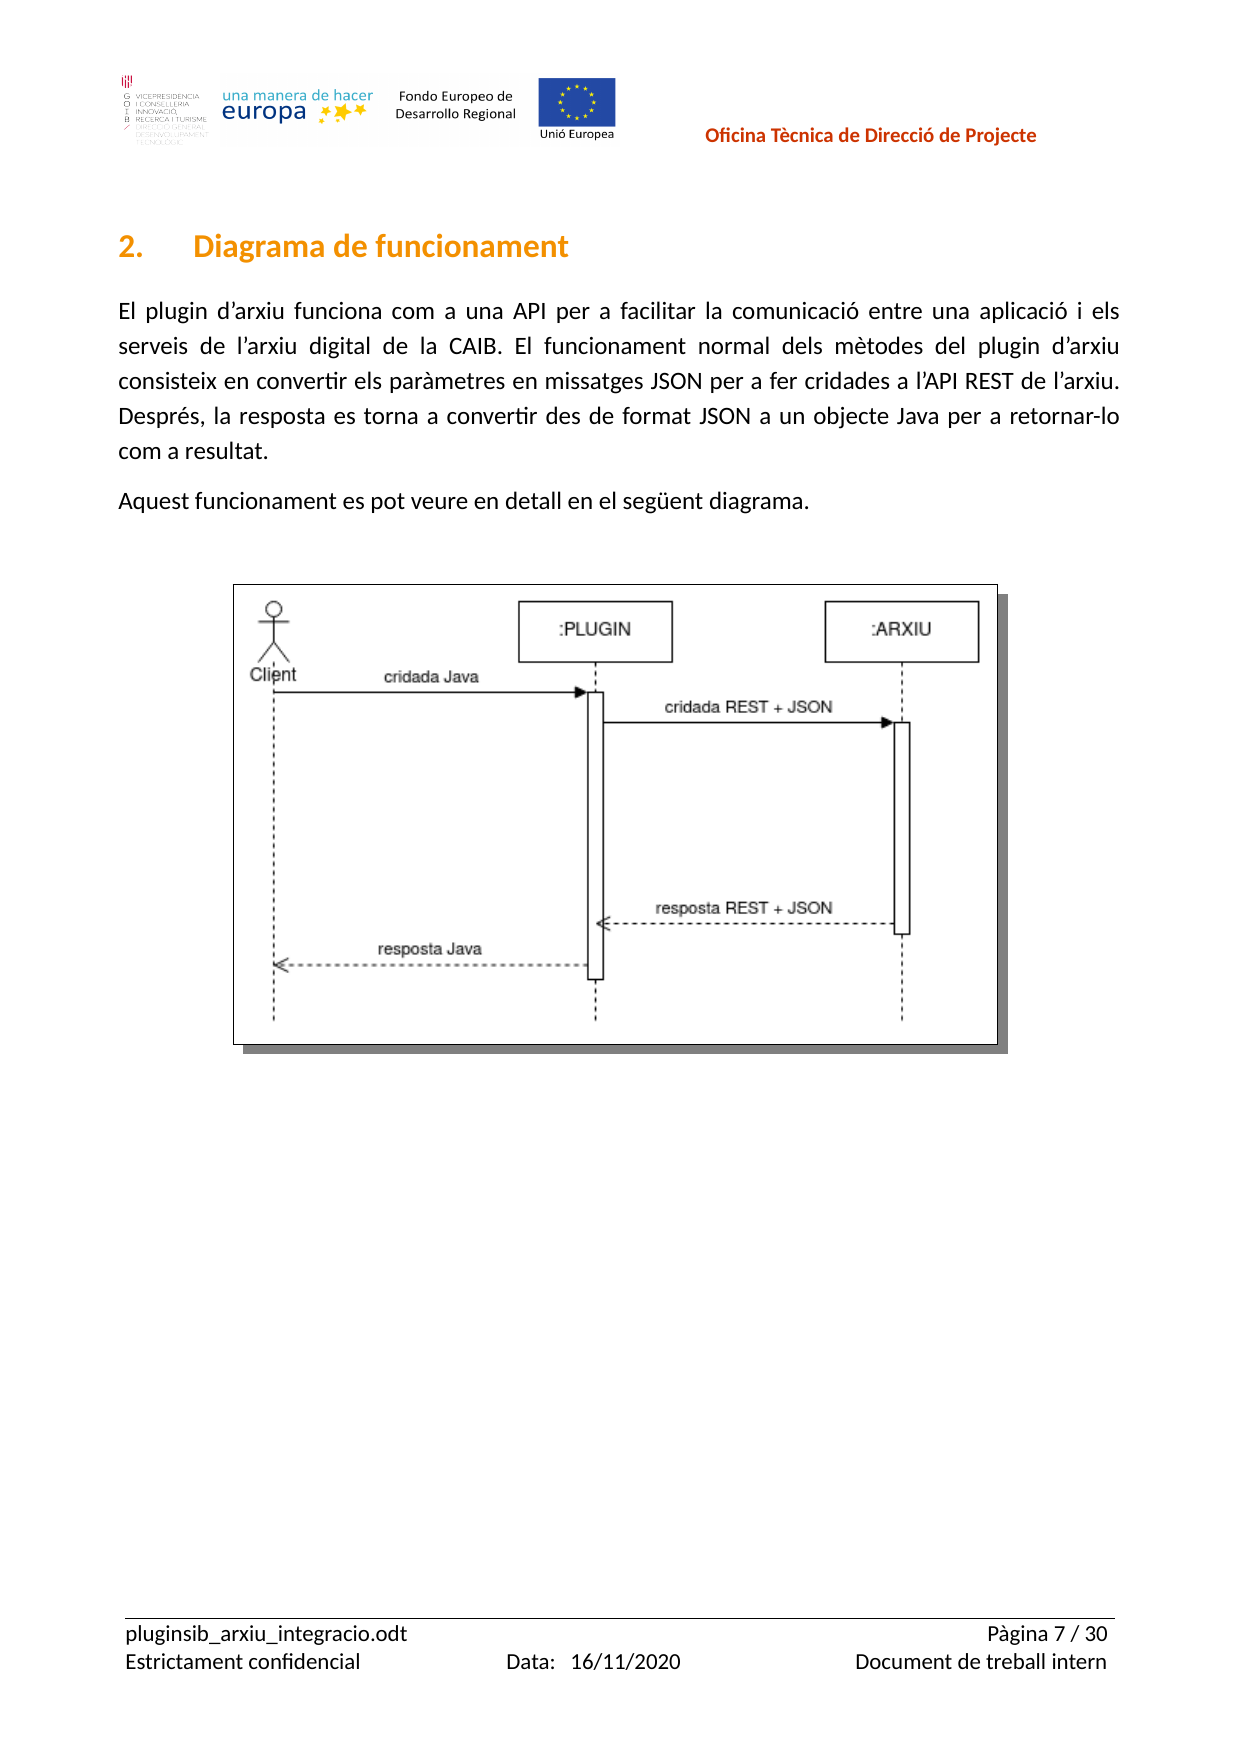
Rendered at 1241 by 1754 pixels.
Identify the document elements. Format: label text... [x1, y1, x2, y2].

text Aquest funcionament es pot veure en detall en el següent diagrama. [118, 485, 1122, 515]
picture [219, 73, 621, 147]
picture [235, 587, 995, 1041]
picture [118, 73, 213, 147]
subtitle Diagrama de funcionament [118, 225, 1122, 266]
text El plugin d’arxiu funciona com a una API per a facilitar la comunicació entre una aplicació i els serveis de l’arxiu digital de la CAIB. El funcionament normal dels mètodes del plugin d’arxiu consisteix en convertir els paràmetres en missatges JSON per a fer cridades a l’API REST de l’arxiu. Després, la resposta es torna a convertir des de format JSON a un objecte Java per a retornar-lo com a resultat. [118, 295, 1122, 466]
